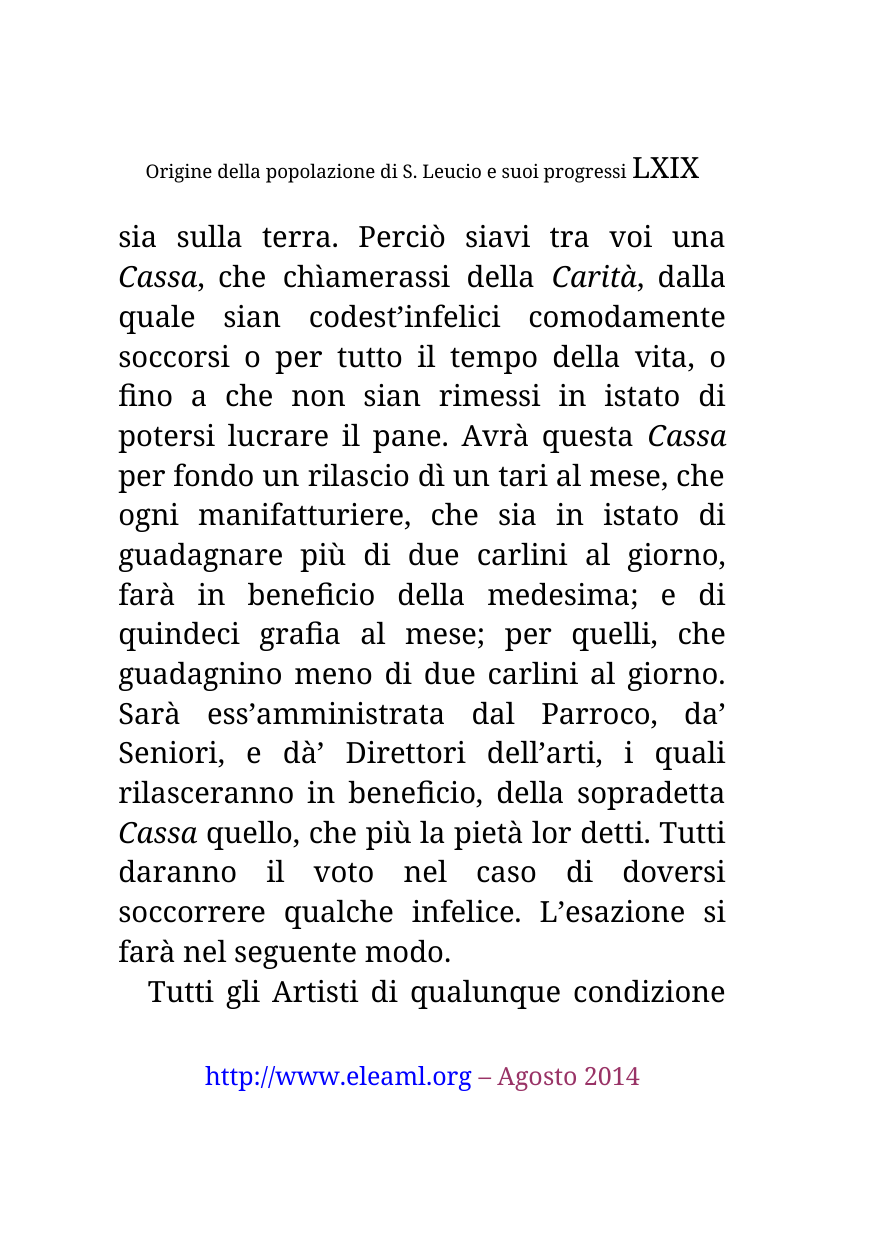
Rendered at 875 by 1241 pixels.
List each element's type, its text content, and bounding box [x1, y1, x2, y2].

text sia sulla terra. Perciò siavi tra voi una Cassa, che chìamerassi della Carità, dalla quale sian codest’infelici comodamente soccorsi o per tutto il tempo della vita, o fino a che non sian rimessi in istato di potersi lucrare il pane. Avrà questa Cassa per fondo un rilascio dì un tari al mese, che ogni manifatturiere, che sia in istato di guadagnare più di due carlini al giorno, farà in beneficio della medesima; e di quindeci grafia al mese; per quelli, che guadagnino meno di due carlini al giorno. Sarà ess’amministrata dal Parroco, da’ Seniori, e dà’ Direttori dell’arti, i quali rilasceranno in beneficio, della sopradetta Cassa quello, che più la pietà lor detti. Tutti daranno il voto nel caso di doversi soccorrere qualche infelice. L’esazione si farà nel seguente modo. [118, 217, 726, 971]
text Tutti gli Artisti di qualunque condizione [118, 971, 726, 1011]
